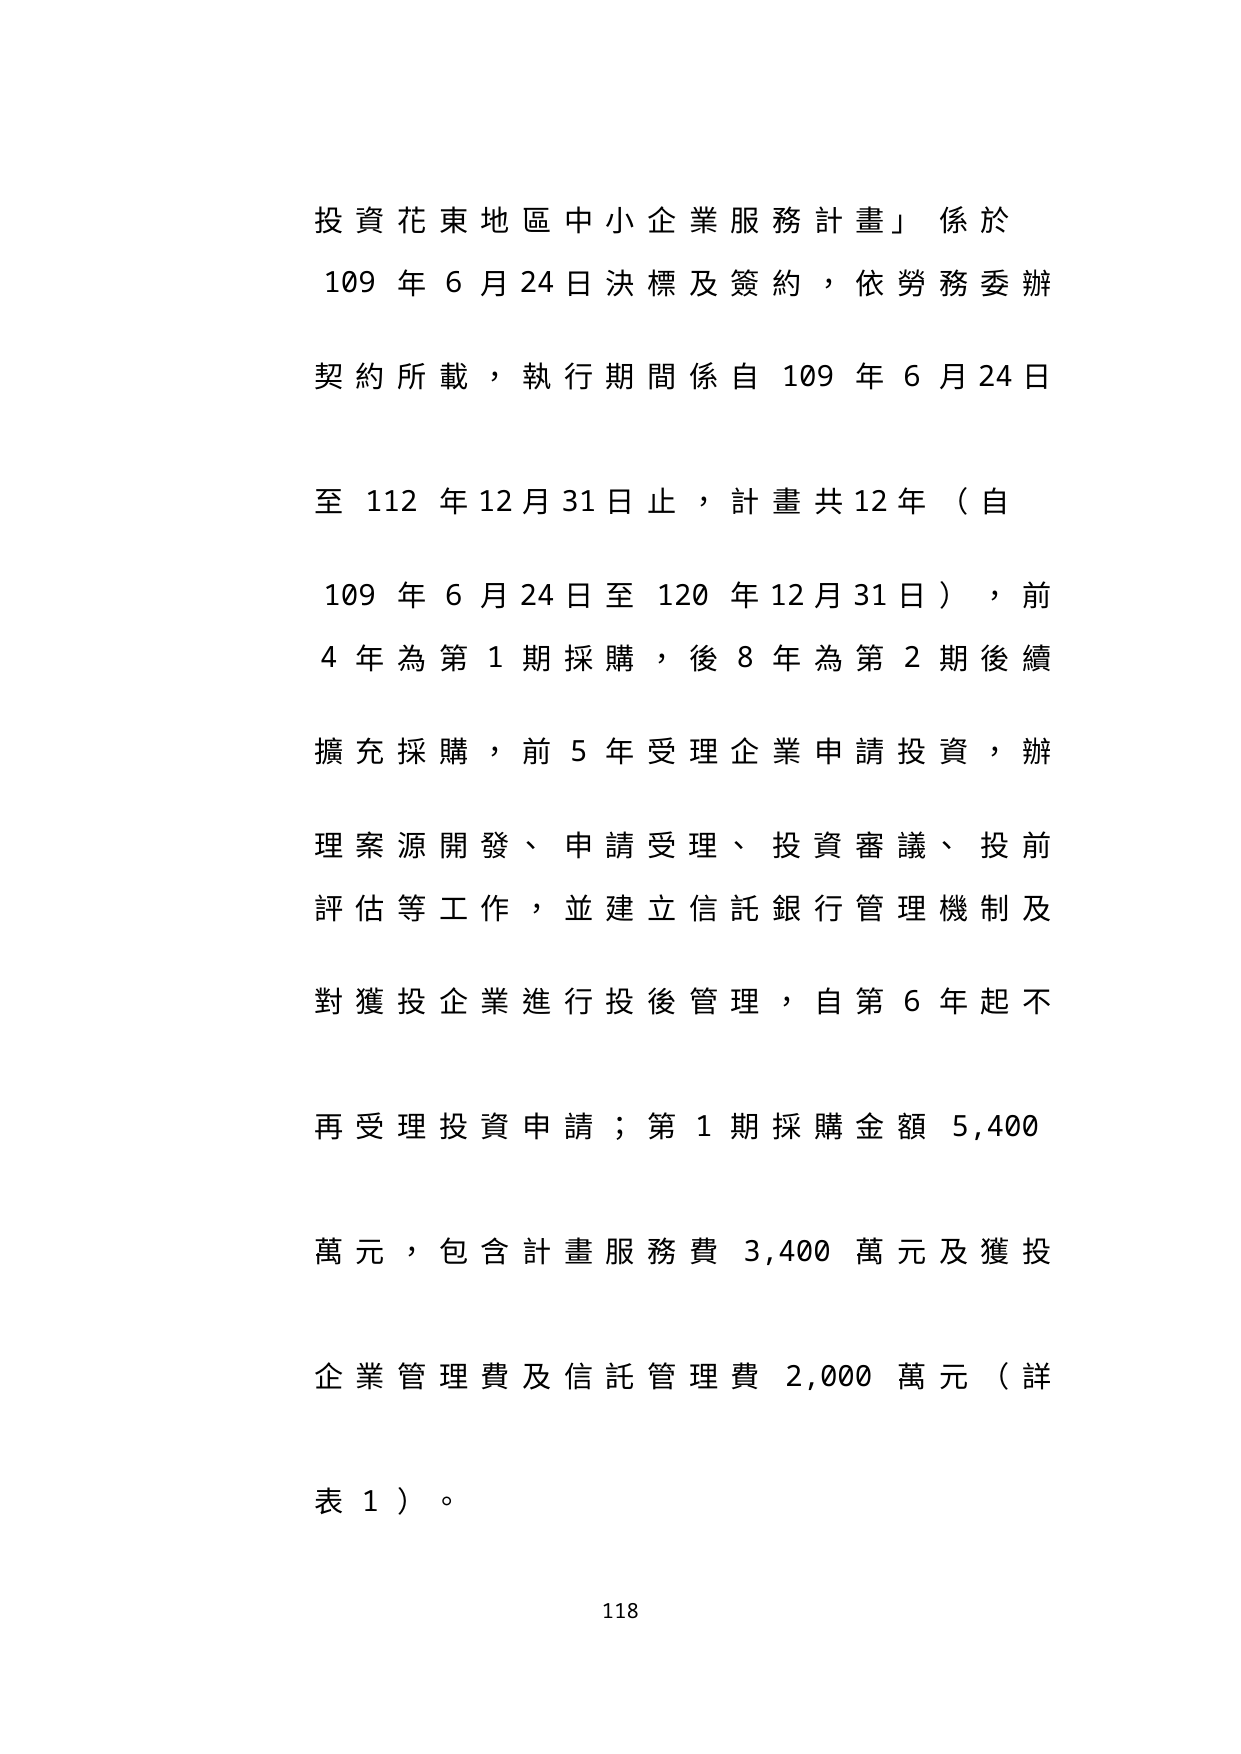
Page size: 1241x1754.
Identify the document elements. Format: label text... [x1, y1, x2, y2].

text 投資花東地區中小企業服務計畫」係於109年6月24日決標及簽約，依勞務委辦契約所載，執行期間係自109年6月24日至112年12月31日止，計畫共12年（自109年6月24日至120年12月31日），前4年為第1期採購，後8年為第2期後續擴充採購，前5年受理企業申請投資，辦理案源開發、申請受理、投資審議、投前評估等工作，並建立信託銀行管理機制及對獲投企業進行投後管理，自第6年起不再受理投資申請；第1期採購金額5,400萬元，包含計畫服務費3,400萬元及獲投企業管理費及信託管理費2,000萬元（詳表1）。 [271, 177, 1058, 1552]
